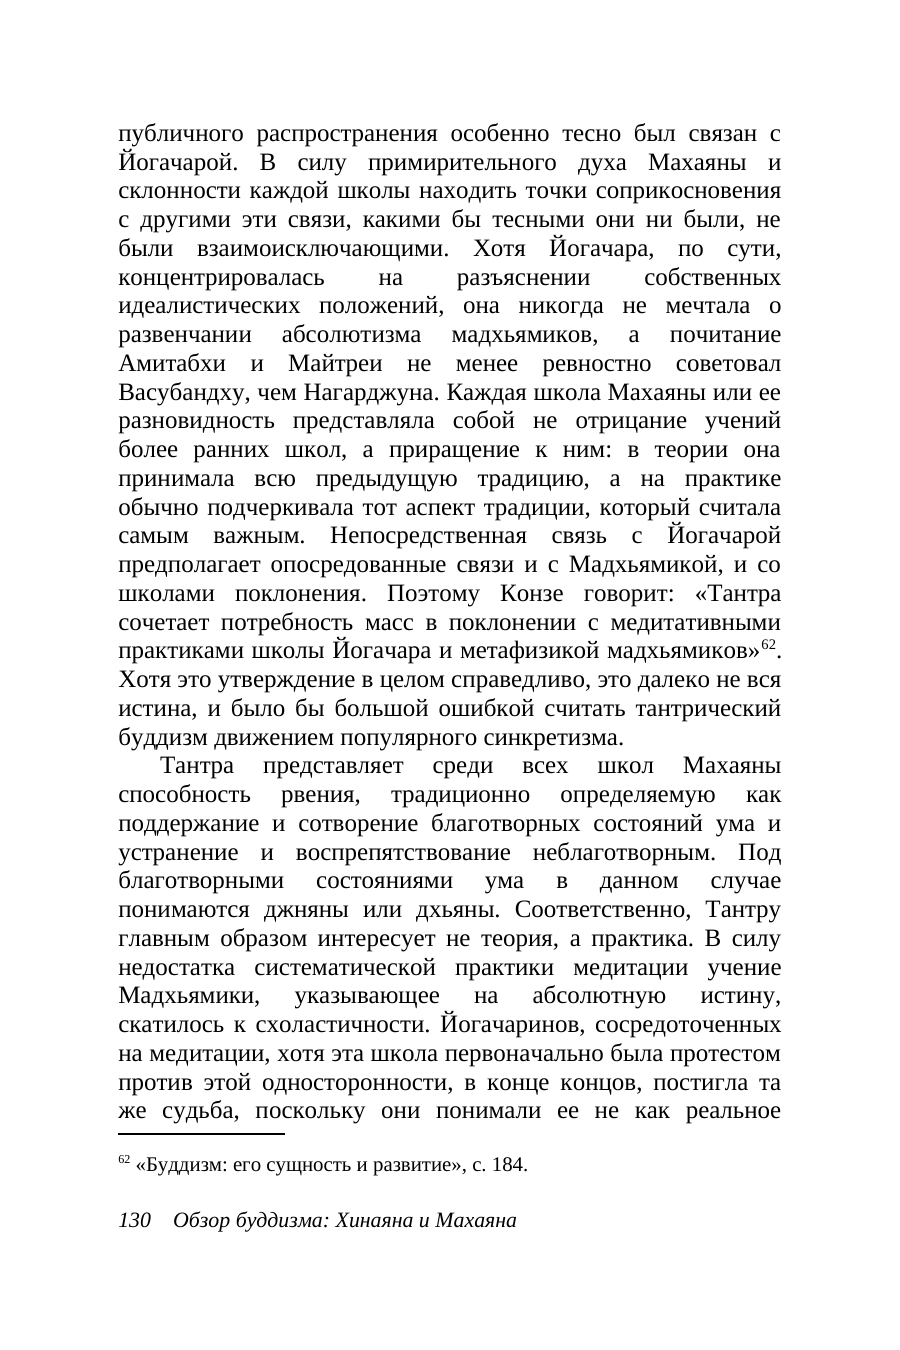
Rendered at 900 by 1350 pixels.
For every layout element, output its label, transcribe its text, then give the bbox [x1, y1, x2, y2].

text Тантра представляет среди всех школ Махаяны способность рвения, традиционно определяемую как поддержание и сотворение благотворных состояний ума и устранение и воспрепятствование неблаготворным. Под благотворными состояниями ума в данном случае понимаются джняны или дхьяны. Соответственно, Тантру главным образом интересует не теория, а практика. В силу недостатка систематической практики медитации учение Мадхьямики, указывающее на абсолютную истину, скатилось к схоластичности. Йогачаринов, сосредоточенных на медитации, хотя эта школа первоначально была протестом против этой односторонности, в конце концов, постигла та же судьба, поскольку они понимали ее не как реальное [118, 751, 782, 1124]
text «Буддизм: его сущность и развитие», с. 184. [118, 1152, 782, 1176]
text публичного распространения особенно тесно был связан с Йогачарой. В силу примирительного духа Махаяны и склонности каждой школы находить точки соприкосновения с другими эти связи, какими бы тесными они ни были, не были взаимоисключающими. Хотя Йогачара, по сути, концентрировалась на разъяснении собственных идеалистических положений, она никогда не мечтала о развенчании абсолютизма мадхьямиков, а почитание Амитабхи и Майтреи не менее ревностно советовал Васубандху, чем Нагарджуна. Каждая школа Махаяны или ее разновидность представляла собой не отрицание учений более ранних школ, а приращение к ним: в теории она принимала всю предыдущую традицию, а на практике обычно подчеркивала тот аспект традиции, который считала самым важным. Непосредственная связь с Йогачарой предполагает опосредованные связи и с Мадхьямикой, и со школами поклонения. Поэтому Конзе говорит: «Тантра сочетает потребность масс в поклонении с медитативными практиками школы Йогачара и метафизикой мадхьямиков». Хотя это утверждение в целом справедливо, это далеко не вся истина, и было бы большой ошибкой считать тантрический буддизм движением популярного синкретизма. [118, 118, 782, 751]
